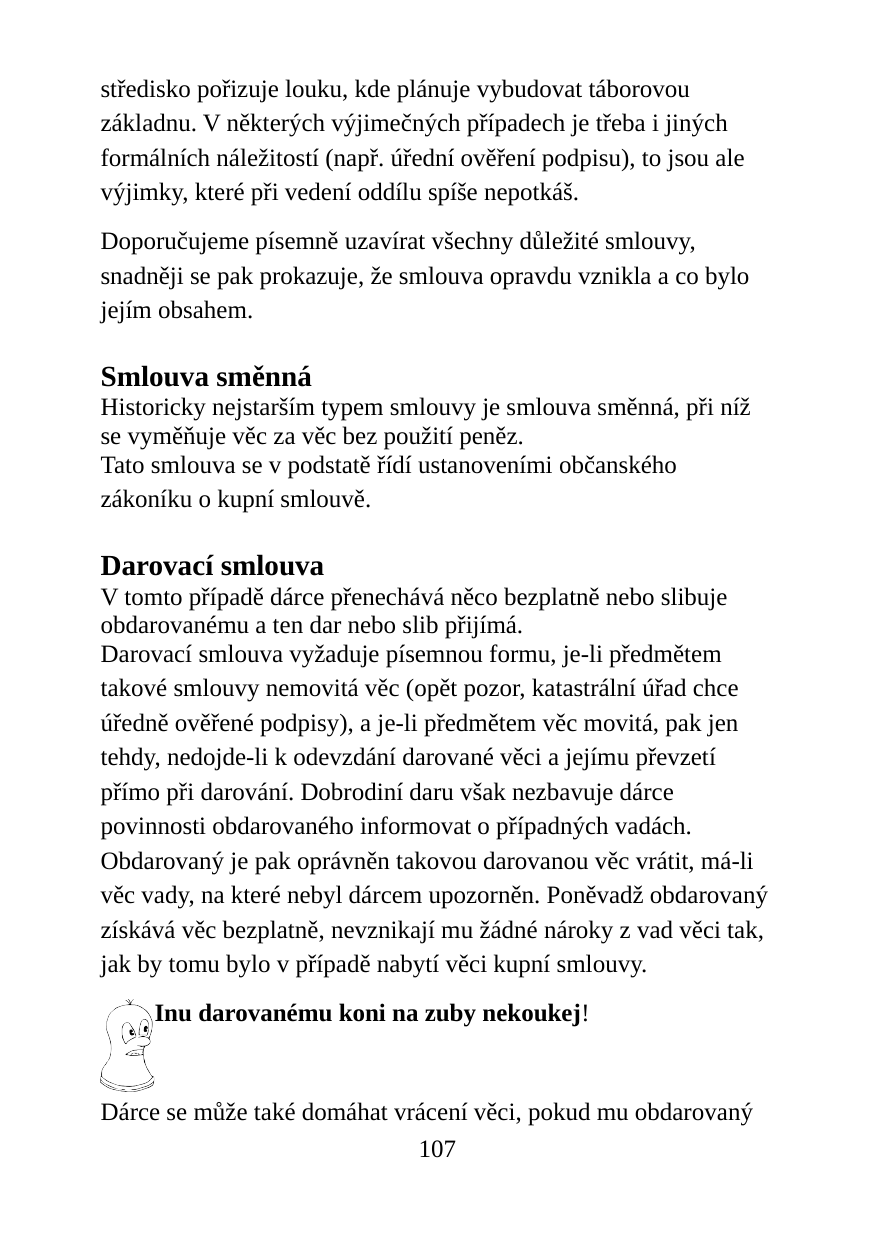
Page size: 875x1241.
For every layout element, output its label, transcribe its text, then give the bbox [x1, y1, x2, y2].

subtitle Smlouva směnná [100, 359, 774, 392]
text Tato smlouva se v podstatě řídí ustanoveními občanského zákoníku o kupní smlouvě. [100, 450, 774, 513]
text Darovací smlouva vyžaduje písemnou formu, je-li předmětem takové smlouvy nemovitá věc (opět pozor, katastrální úřad chce úředně ověřené podpisy), a je-li předmětem věc movitá, pak jen tehdy, nedojde-li k odevzdání darované věci a jejímu převzetí přímo při darování. Dobrodiní daru však nezbavuje dárce povinnosti obdarovaného informovat o případných vadách. Obdarovaný je pak oprávněn takovou darovanou věc vrátit, má-li věc vady, na které nebyl dárcem upozorněn. Poněvadž obdarovaný získává věc bezplatně, nevznikají mu žádné nároky z vad věci tak, jak by tomu bylo v případě nabytí věci kupní smlouvy. [100, 639, 774, 978]
text Dárce se může také domáhat vrácení věci, pokud mu obdarovaný [100, 1097, 774, 1125]
subtitle Darovací smlouva [100, 548, 774, 582]
text Doporučujeme písemně uzavírat všechny důležité smlouvy, snadněji se pak prokazuje, že smlouva opravdu vznikla a co bylo jejím obsahem. [100, 226, 774, 324]
text Inu darovanému koni na zuby nekoukej! [100, 998, 774, 1027]
text V tomto případě dárce přenechává něco bezplatně nebo slibuje obdarovanému a ten dar nebo slib přijímá. [100, 582, 774, 639]
text Historicky nejstarším typem smlouvy je smlouva směnná, při níž se vyměňuje věc za věc bez použití peněz. [100, 392, 774, 450]
text středisko pořizuje louku, kde plánuje vybudovat táborovou základnu. V některých výjimečných případech je třeba i jiných formálních náležitostí (např. úřední ověření podpisu), to jsou ale výjimky, které při vedení oddílu spíše nepotkáš. [100, 74, 774, 206]
